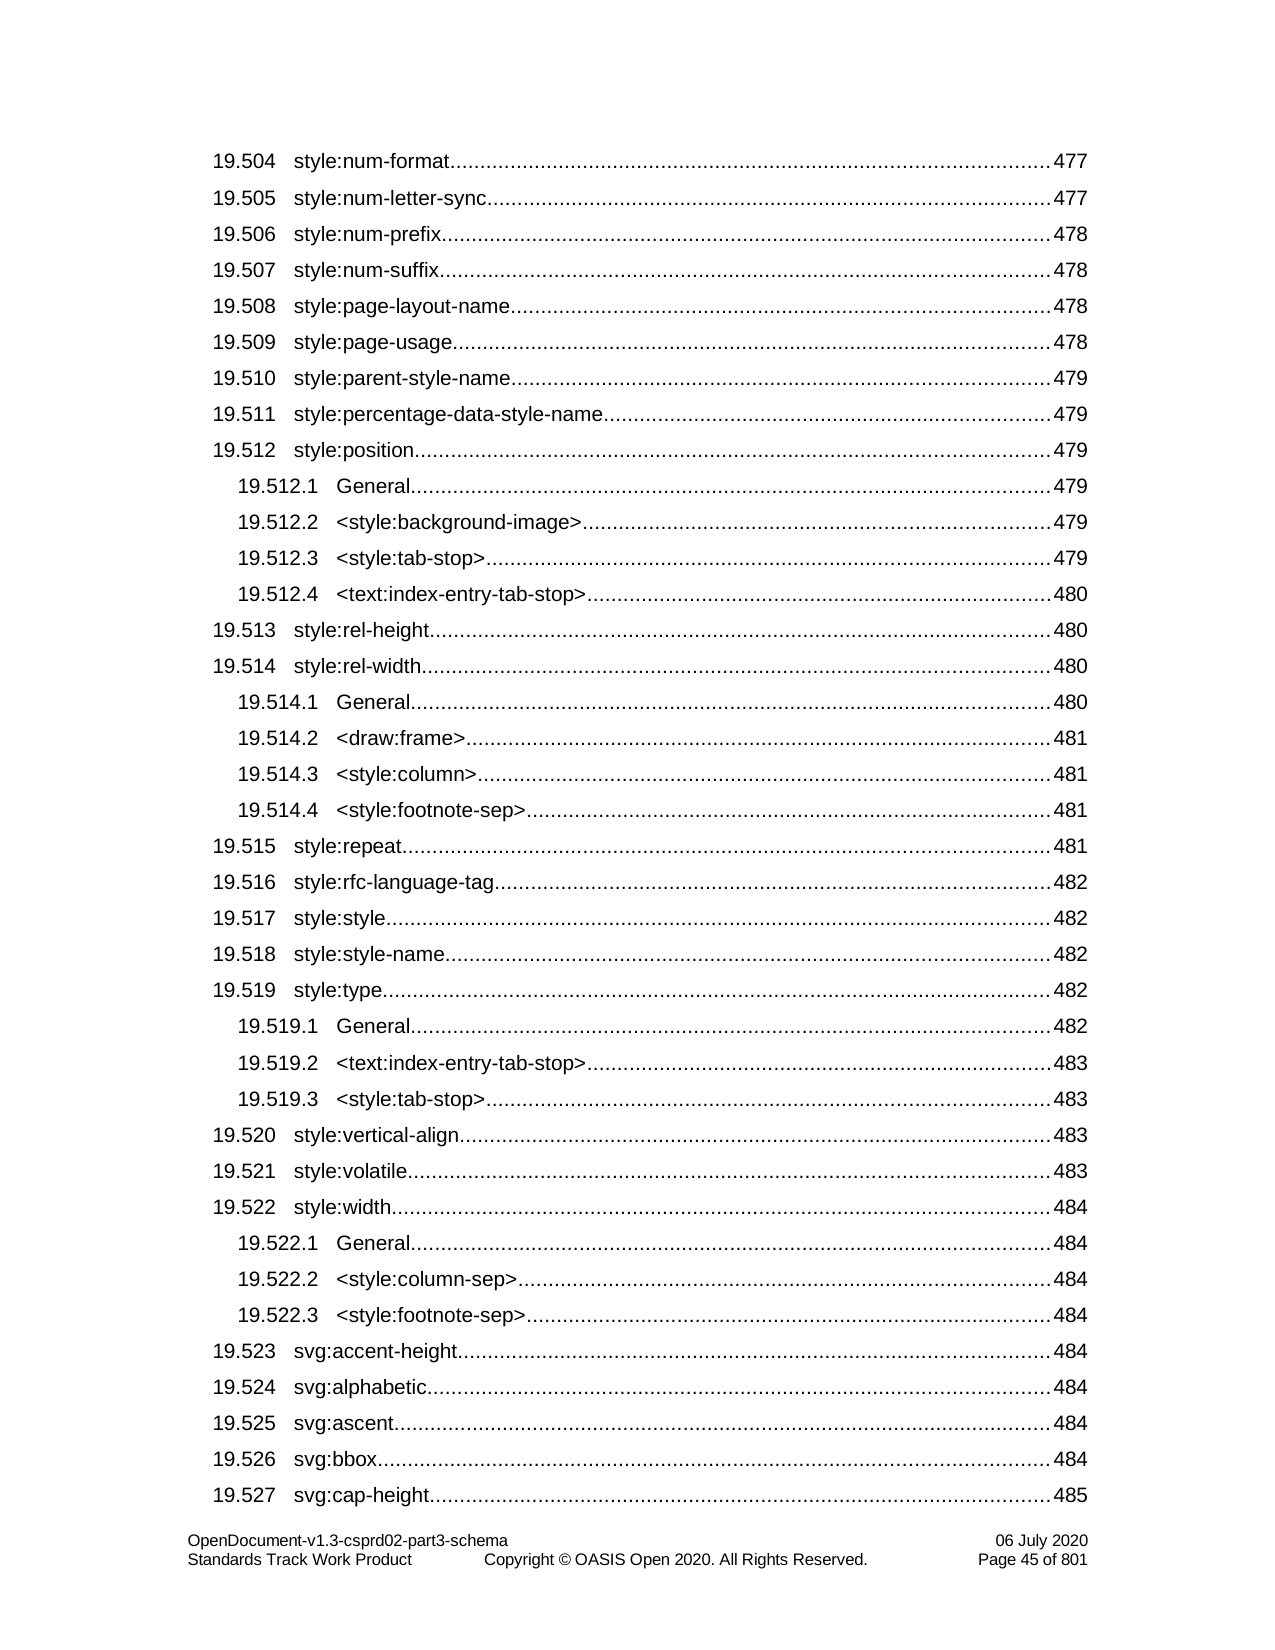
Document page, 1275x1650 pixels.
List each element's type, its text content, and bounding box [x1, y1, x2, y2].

text 19.522.2 <style:column-sep> 484 [237, 1267, 1088, 1291]
text 19.514.3 <style:column> 481 [237, 763, 1088, 786]
text 19.517 style:style 482 [212, 907, 1088, 930]
text 19.518 style:style-name 482 [212, 943, 1088, 966]
text 19.516 style:rfc-language-tag 482 [212, 871, 1088, 894]
text 19.514.1 General 480 [237, 691, 1088, 714]
text 19.511 style:percentage-data-style-name 479 [212, 402, 1088, 426]
text 19.522 style:width 484 [212, 1195, 1088, 1219]
text 19.519.2 <text:index-entry-tab-stop> 483 [237, 1051, 1088, 1074]
text 19.510 style:parent-style-name 479 [212, 366, 1088, 390]
text 19.512.4 <text:index-entry-tab-stop> 480 [237, 582, 1088, 606]
text 19.506 style:num-prefix 478 [212, 222, 1088, 246]
text 19.519 style:type 482 [212, 979, 1088, 1002]
text 19.522.3 <style:footnote-sep> 484 [237, 1303, 1088, 1327]
text 19.520 style:vertical-align 483 [212, 1123, 1088, 1147]
text 19.523 svg:accent-height 484 [212, 1339, 1088, 1363]
text 19.512.1 General 479 [237, 474, 1088, 498]
text 19.519.1 General 482 [237, 1015, 1088, 1038]
text 19.507 style:num-suffix 478 [212, 258, 1088, 282]
text 19.525 svg:ascent 484 [212, 1411, 1088, 1435]
text 19.524 svg:alphabetic 484 [212, 1375, 1088, 1399]
text 19.519.3 <style:tab-stop> 483 [237, 1087, 1088, 1111]
text 19.512 style:position 479 [212, 438, 1088, 462]
text 19.505 style:num-letter-sync 477 [212, 186, 1088, 209]
text 19.514.2 <draw:frame> 481 [237, 727, 1088, 750]
text 19.508 style:page-layout-name 478 [212, 294, 1088, 318]
text 19.512.3 <style:tab-stop> 479 [237, 546, 1088, 570]
text 19.527 svg:cap-height 485 [212, 1483, 1088, 1507]
text 19.512.2 <style:background-image> 479 [237, 510, 1088, 534]
text 19.504 style:num-format 477 [212, 150, 1088, 173]
text 19.514.4 <style:footnote-sep> 481 [237, 799, 1088, 822]
text 19.514 style:rel-width 480 [212, 654, 1088, 678]
text 19.526 svg:bbox 484 [212, 1447, 1088, 1471]
text 19.521 style:volatile 483 [212, 1159, 1088, 1183]
text 19.522.1 General 484 [237, 1231, 1088, 1255]
text 19.509 style:page-usage 478 [212, 330, 1088, 354]
text 19.515 style:repeat 481 [212, 835, 1088, 858]
text 19.513 style:rel-height 480 [212, 618, 1088, 642]
